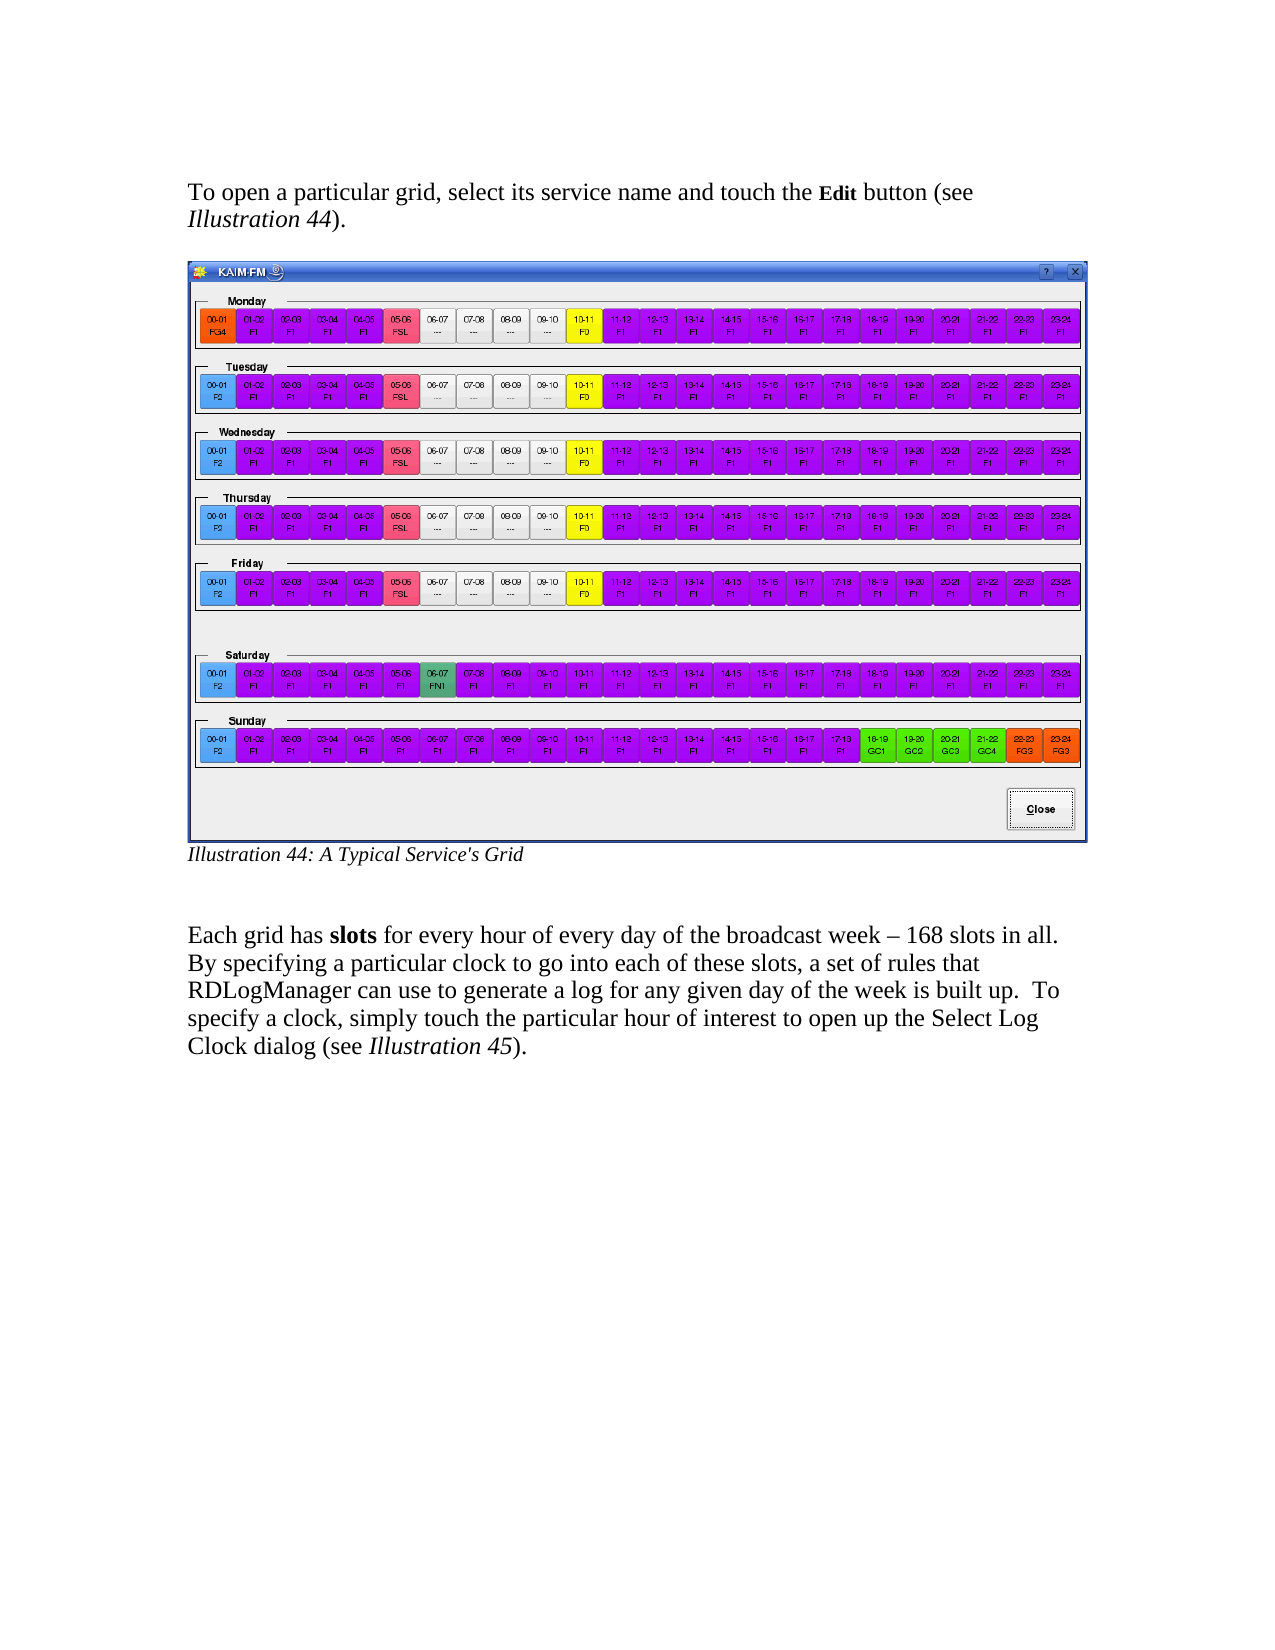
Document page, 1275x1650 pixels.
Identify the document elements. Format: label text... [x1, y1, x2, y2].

picture [187, 261, 1088, 843]
text Illustration 44: A Typical Service's Grid [187, 843, 1087, 866]
text Each grid has slots for every hour of every day of the broadcast week – 168 slots in all. By specifying a particular clock to go into each of these slots, a set of rules that RDLogManager can use to generate a log for any given day of the week is built up. To specify a clock, simply touch the particular hour of interest to open up the Select Log Clock dialog (see Illustration 45). [187, 921, 1087, 1059]
text To open a particular grid, select its service name and touch the Edit button (see Illustration 44). [187, 178, 1087, 233]
